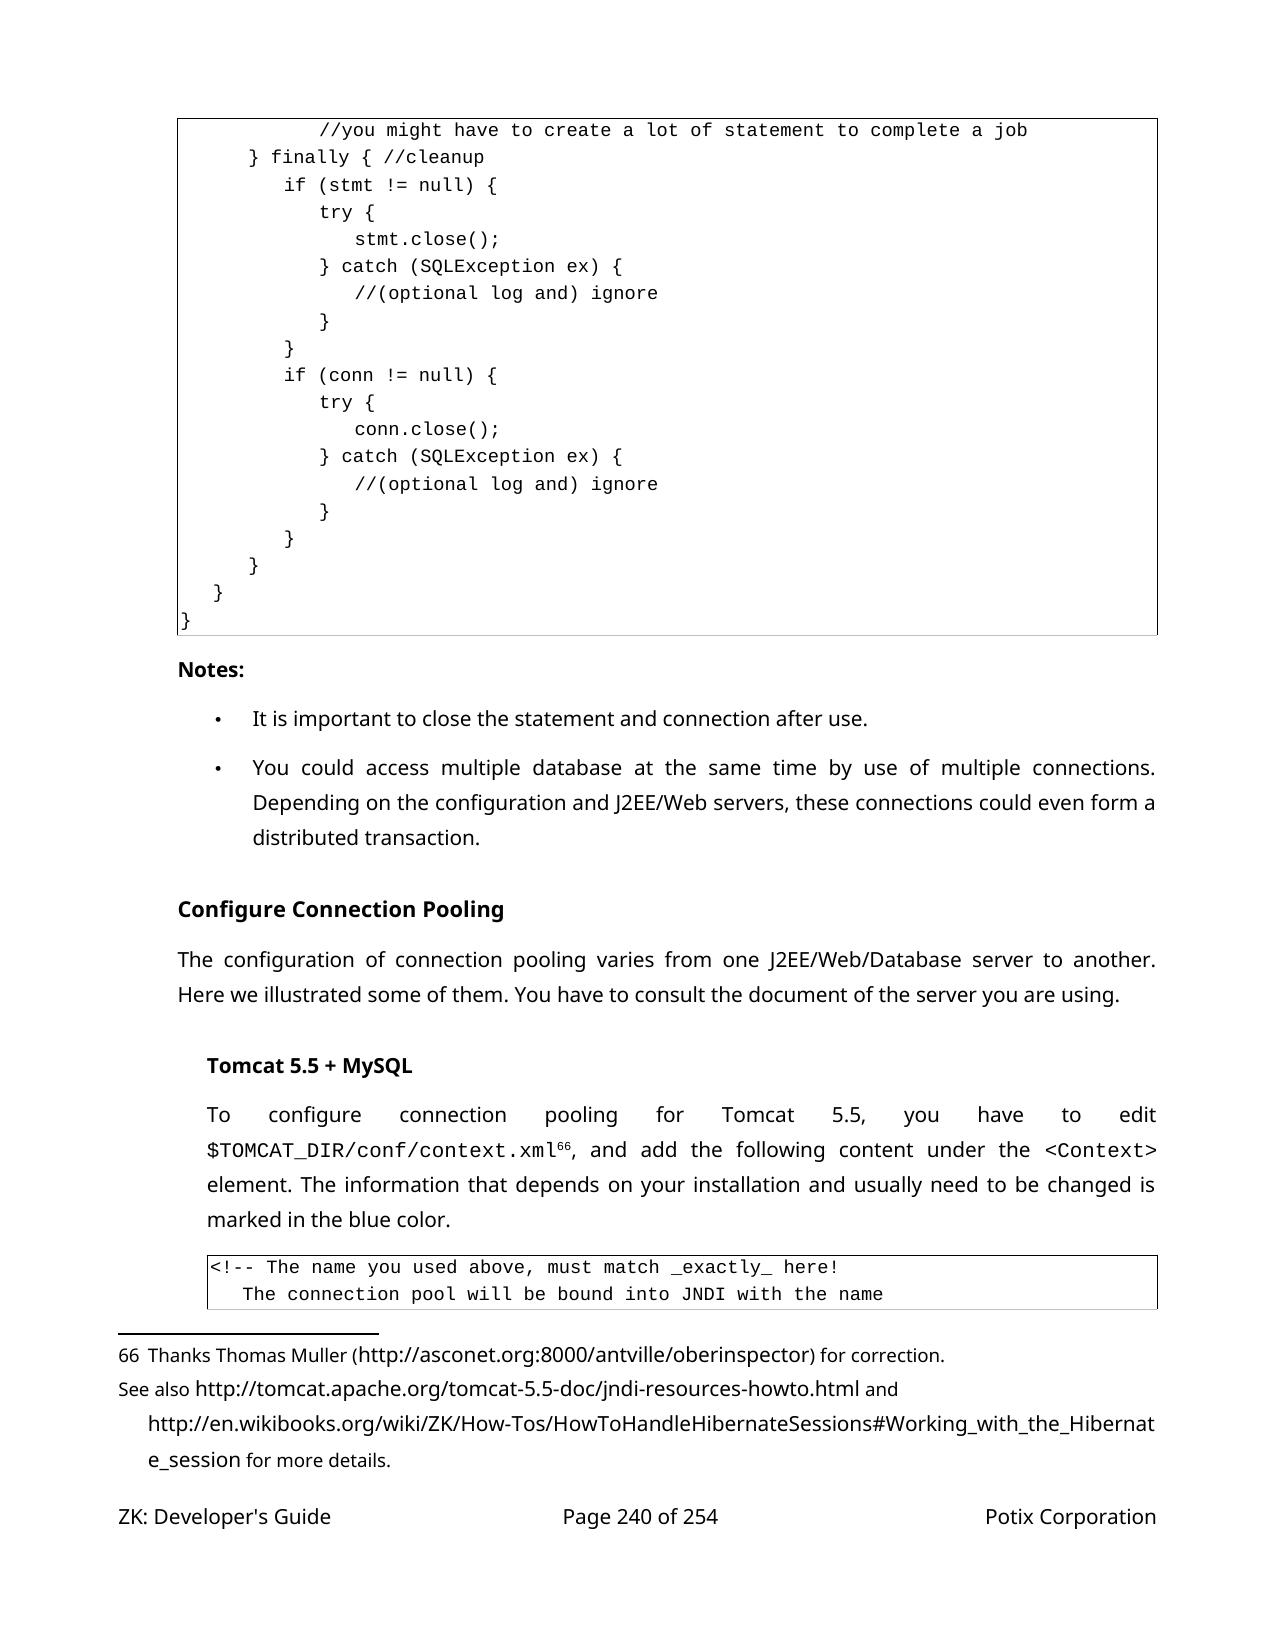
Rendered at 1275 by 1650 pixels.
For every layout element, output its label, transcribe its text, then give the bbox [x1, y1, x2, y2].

text //(optional log and) ignore [178, 281, 1157, 306]
text } catch (SQLException ex) { [178, 444, 1157, 469]
text conn.close(); [178, 417, 1157, 441]
text } [178, 499, 1157, 523]
text <!-- The name you used above, must match _exactly_ here! [208, 1256, 1157, 1279]
text Notes: [177, 655, 1157, 684]
text See also http://tomcat.apache.org/tomcat-5.5-doc/jndi-resources-howto.html and http://en.wikibooks.org/wiki/ZK/How-Tos/HowToHandleHibernateSessions#Working_with_the_Hibernate_session for more details. [118, 1374, 1157, 1473]
text The configuration of connection pooling varies from one J2EE/Web/Database server to another. Here we illustrated some of them. You have to consult the document of the server you are using. [177, 945, 1157, 1008]
text } catch (SQLException ex) { [178, 254, 1157, 278]
subtitle Tomcat 5.5 + MySQL [207, 1051, 1157, 1079]
text To configure connection pooling for Tomcat 5.5, you have to edit $TOMCAT_DIR/conf/context.xml, and add the following content under the <Context> element. The information that depends on your installation and usually need to be changed is marked in the blue color. [207, 1100, 1157, 1234]
text } [178, 580, 1157, 604]
text if (conn != null) { [178, 363, 1157, 387]
text if (stmt != null) { [178, 172, 1157, 197]
text } [178, 308, 1157, 333]
text stmt.close(); [178, 227, 1157, 251]
text The connection pool will be bound into JNDI with the name [208, 1282, 1157, 1309]
text } [178, 526, 1157, 550]
text try { [178, 200, 1157, 224]
text //you might have to create a lot of statement to complete a job [178, 119, 1157, 142]
text } [178, 553, 1157, 577]
text Thanks Thomas Muller (http://asconet.org:8000/antville/oberinspector) for correction. [118, 1340, 1157, 1368]
text } finally { //cleanup [178, 145, 1157, 169]
text try { [178, 390, 1157, 414]
list It is important to close the statement and connection after use. [215, 704, 1157, 732]
text //(optional log and) ignore [178, 472, 1157, 496]
text } [178, 607, 1157, 635]
list You could access multiple database at the same time by use of multiple connections. Depending on the configuration and J2EE/Web servers, these connections could even form a distributed transaction. [215, 753, 1157, 852]
subtitle Configure Connection Pooling [177, 894, 1157, 924]
text } [178, 336, 1157, 360]
